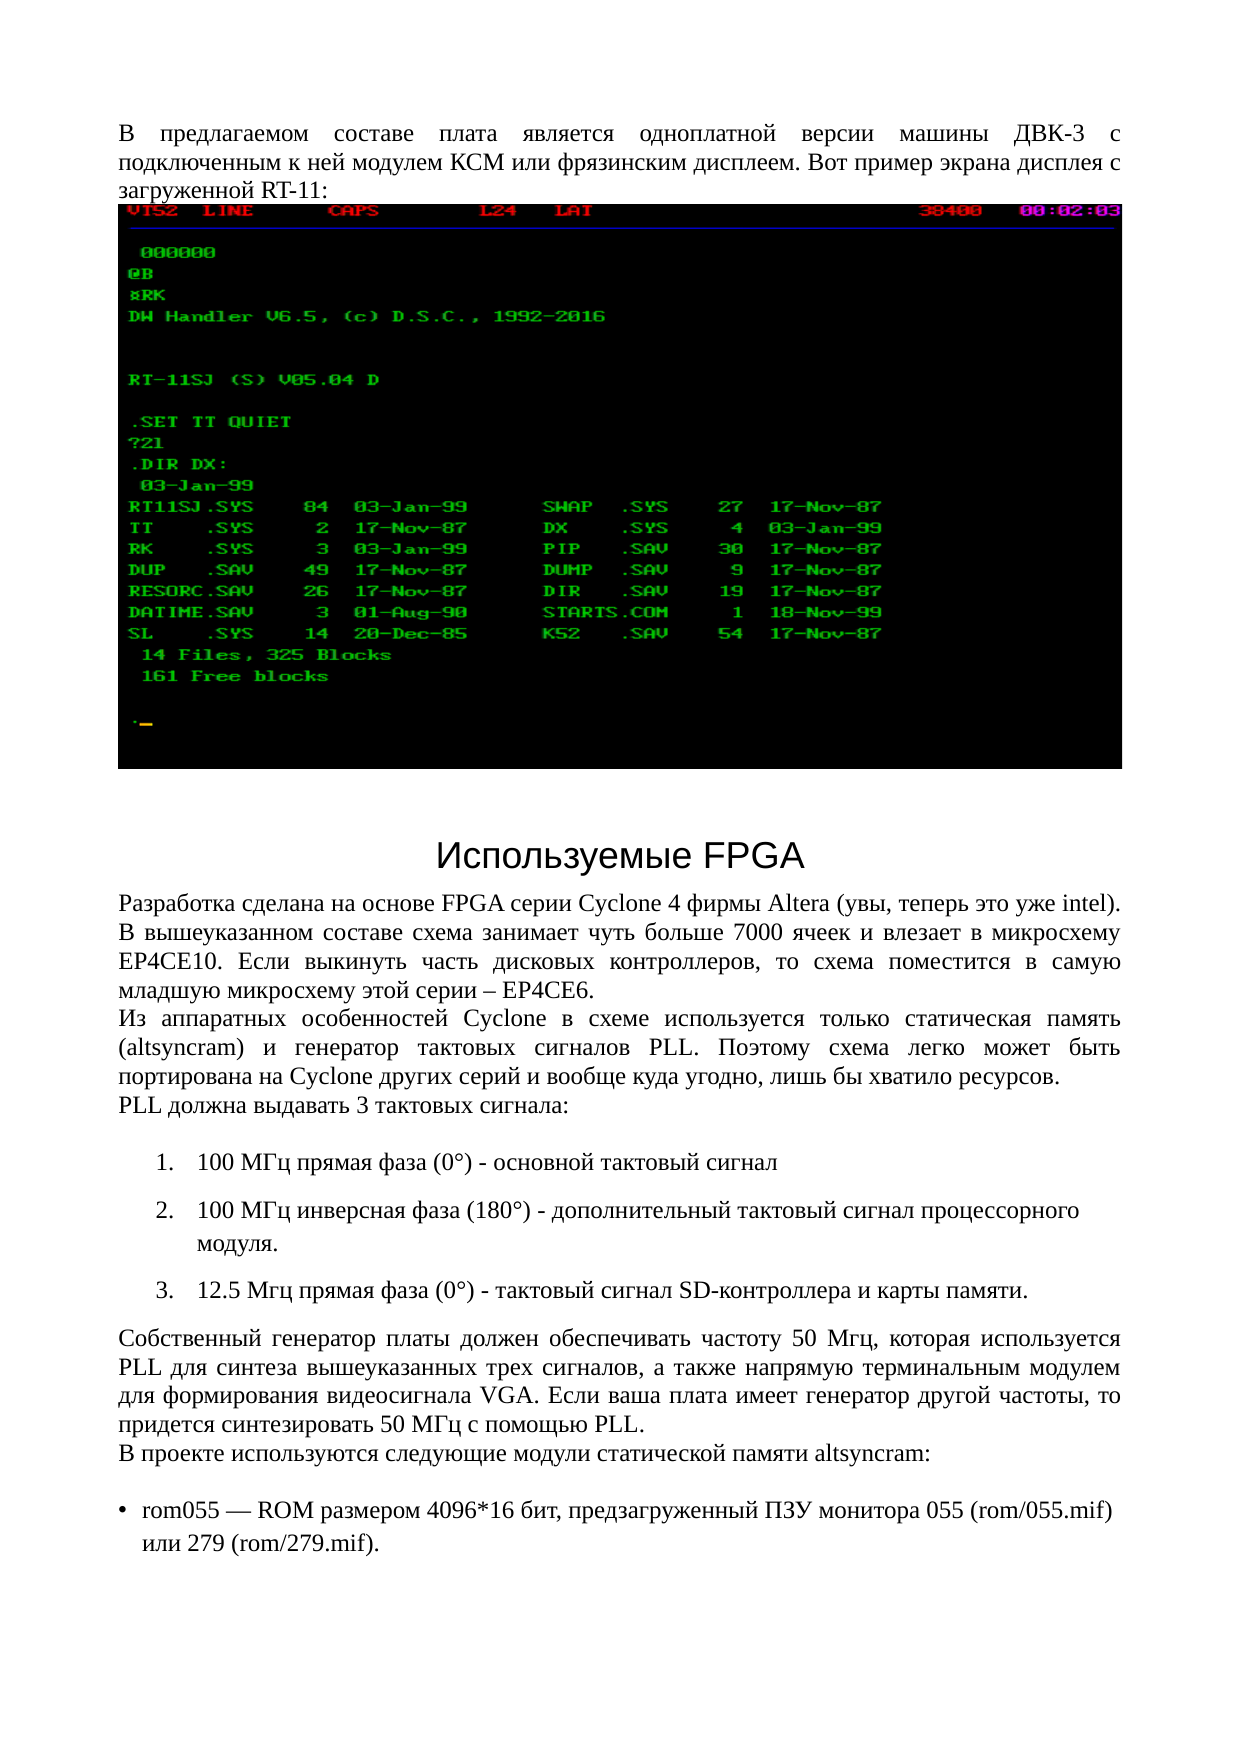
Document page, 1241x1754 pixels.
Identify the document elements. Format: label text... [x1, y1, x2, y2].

list 100 МГц прямая фаза (0°) - основной тактовый сигнал [155, 1147, 1122, 1176]
list rom055 — ROM размером 4096*16 бит, предзагруженный ПЗУ монитора 055 (rom/055.mif) или 279 (rom/279.mif). [118, 1496, 1122, 1557]
subtitle Используемые FPGA [118, 833, 1122, 876]
text Из аппаратных особенностей Cyclone в схеме используется только статическая память (altsyncram) и генератор тактовых сигналов PLL. Поэтому схема легко может быть портирована на Cyclone других серий и вообще куда угодно, лишь бы хватило ресурсов. [118, 1003, 1122, 1090]
picture [118, 204, 1123, 769]
text Разработка сделана на основе FPGA серии Cyclone 4 фирмы Altera (увы, теперь это уже intel). В вышеуказанном составе схема занимает чуть больше 7000 ячеек и влезает в микросхему EP4CE10. Если выкинуть часть дисковых контроллеров, то схема поместится в самую младшую микросхему этой серии – EP4CE6. [118, 888, 1122, 1003]
list 100 МГц инверсная фаза (180°) - дополнительный тактовый сигнал процессорного модуля. [155, 1195, 1122, 1257]
list 12.5 Мгц прямая фаза (0°) - тактовый сигнал SD-контроллера и карты памяти. [155, 1275, 1122, 1304]
text В проекте используются следующие модули статической памяти altsyncram: [118, 1438, 1122, 1467]
text В ­предлагаемом составе плата является одноплатной версии машины ДВК-3 с подключенным к ней модулем КСМ или фрязинским дисплеем. Вот пример экрана дисплея с загруженной RT-11: [118, 118, 1122, 204]
text Собственный генератор платы должен обеспечивать частоту 50 Мгц, которая используется PLL для синтеза вышеуказанных трех сигналов, а также напрямую терминальным модулем для формирования видеосигнала VGA. Если ваша плата имеет генератор другой частоты, то придется синтезировать 50 МГц с помощью PLL. [118, 1323, 1122, 1438]
text PLL должна выдавать 3 тактовых сигнала: [118, 1090, 1122, 1118]
